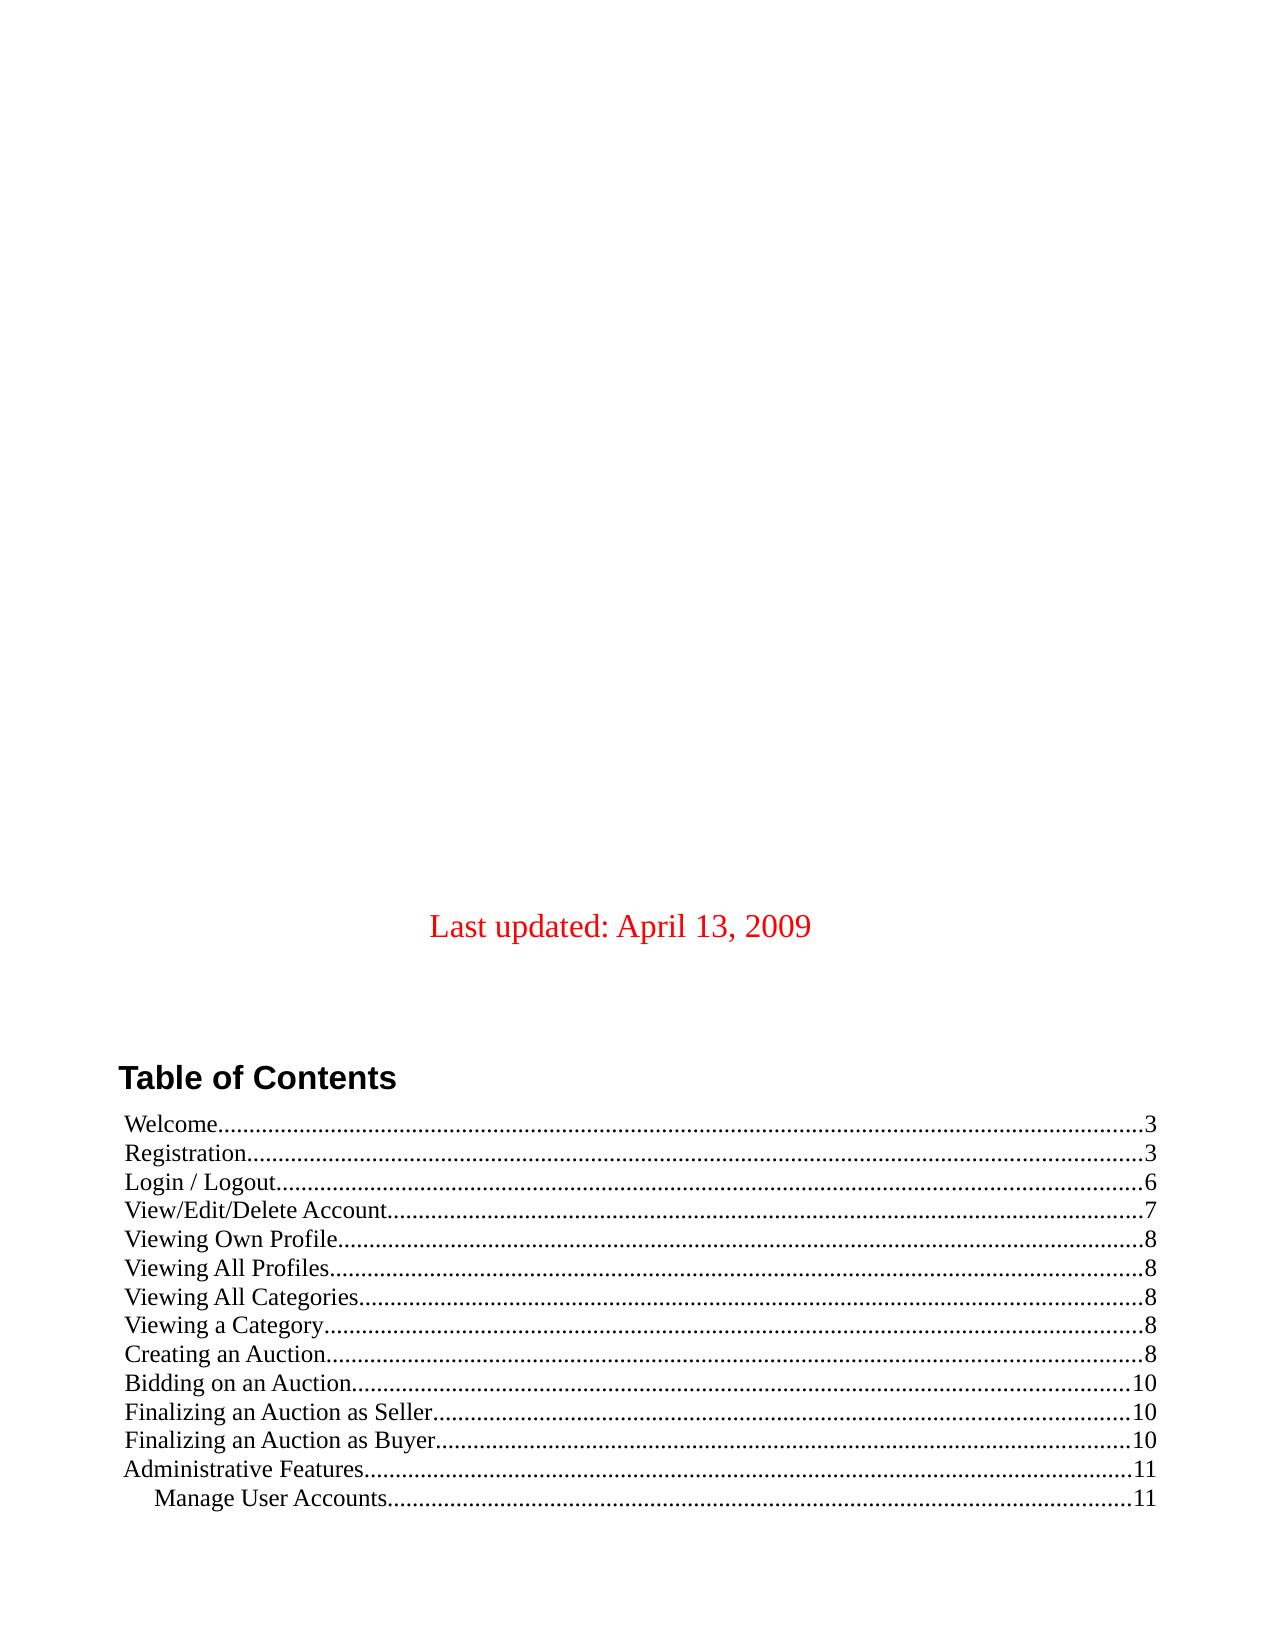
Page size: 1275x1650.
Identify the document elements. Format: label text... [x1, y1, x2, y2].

text Administrative Features 11 [118, 1454, 1157, 1483]
text Viewing All Profiles 8 [118, 1253, 1157, 1282]
text Last updated: April 13, 2009 [118, 894, 1157, 947]
subtitle Table of Contents [118, 1058, 1157, 1097]
text Finalizing an Auction as Buyer 10 [118, 1426, 1157, 1454]
text View/Edit/Delete Account 7 [118, 1196, 1157, 1224]
text Welcome 3 [118, 1109, 1157, 1138]
text Viewing All Categories 8 [118, 1282, 1157, 1311]
text Finalizing an Auction as Seller 10 [118, 1397, 1157, 1426]
text Manage User Accounts 11 [148, 1483, 1157, 1512]
text Viewing Own Profile 8 [118, 1224, 1157, 1253]
text Creating an Auction 8 [118, 1339, 1157, 1368]
text Viewing a Category 8 [118, 1311, 1157, 1339]
text Login / Logout 6 [118, 1167, 1157, 1196]
text Bidding on an Auction 10 [118, 1368, 1157, 1397]
text Registration 3 [118, 1138, 1157, 1167]
